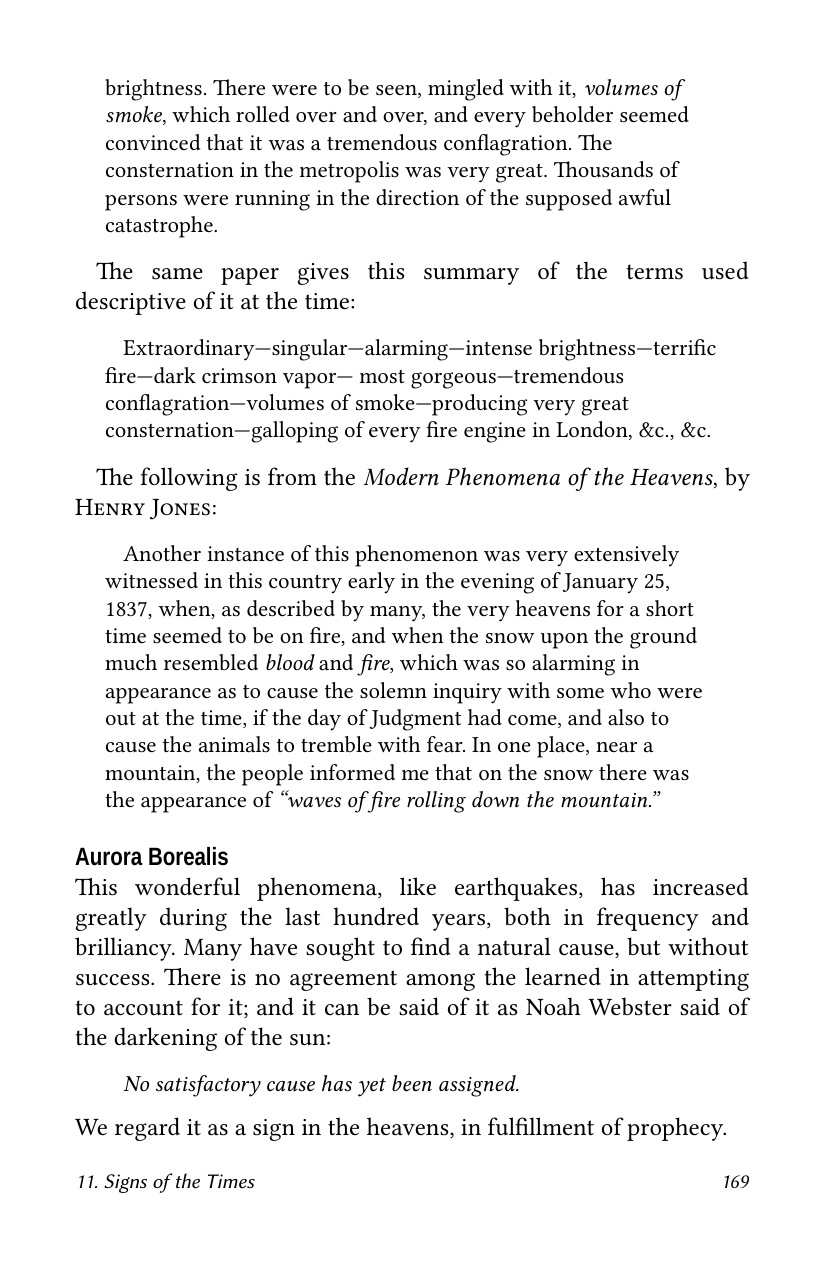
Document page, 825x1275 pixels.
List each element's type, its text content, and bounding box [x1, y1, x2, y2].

text Extraordinary—singular—alarming—intense brightness—terrific fire—dark crimson vapor— most gorgeous—tremendous conflagration—volumes of smoke—producing very great consternation—galloping of every fire engine in London, &c., &c. [105, 335, 720, 443]
text brightness. There were to be seen, mingled with it, volumes of smoke, which rolled over and over, and every beholder seemed convinced that it was a tremendous conflagration. The consternation in the metropolis was very great. Thousands of persons were running in the direction of the supposed awful catastrophe. [105, 75, 720, 238]
subtitle Aurora Borealis [75, 842, 750, 870]
text No satisfactory cause has yet been assigned. [105, 1071, 720, 1097]
text This wonderful phenomena, like earthquakes, has increased greatly during the last hundred years, both in frequency and brilliancy. Many have sought to find a natural cause, but without success. There is no agreement among the learned in attempting to account for it; and it can be said of it as Noah Webster said of the darkening of the sun: [75, 873, 750, 1051]
text The following is from the Modern Phenomena of the Heavens, by Henry Jones: [75, 463, 750, 521]
text The same paper gives this summary of the terms used descriptive of it at the time: [75, 257, 750, 316]
text Another instance of this phenomenon was very extensively witnessed in this country early in the evening of January 25, 1837, when, as described by many, the very heavens for a short time seemed to be on fire, and when the snow upon the ground much resembled blood and fire, which was so alarming in appearance as to cause the solemn inquiry with some who were out at the time, if the day of Judgment had come, and also to cause the animals to tremble with fear. In one place, near a mountain, the people informed me that on the snow there was the appearance of “waves of fire rolling down the mountain.” [105, 541, 720, 813]
text We regard it as a sign in the heavens, in fulfillment of prophecy. [75, 1113, 750, 1142]
